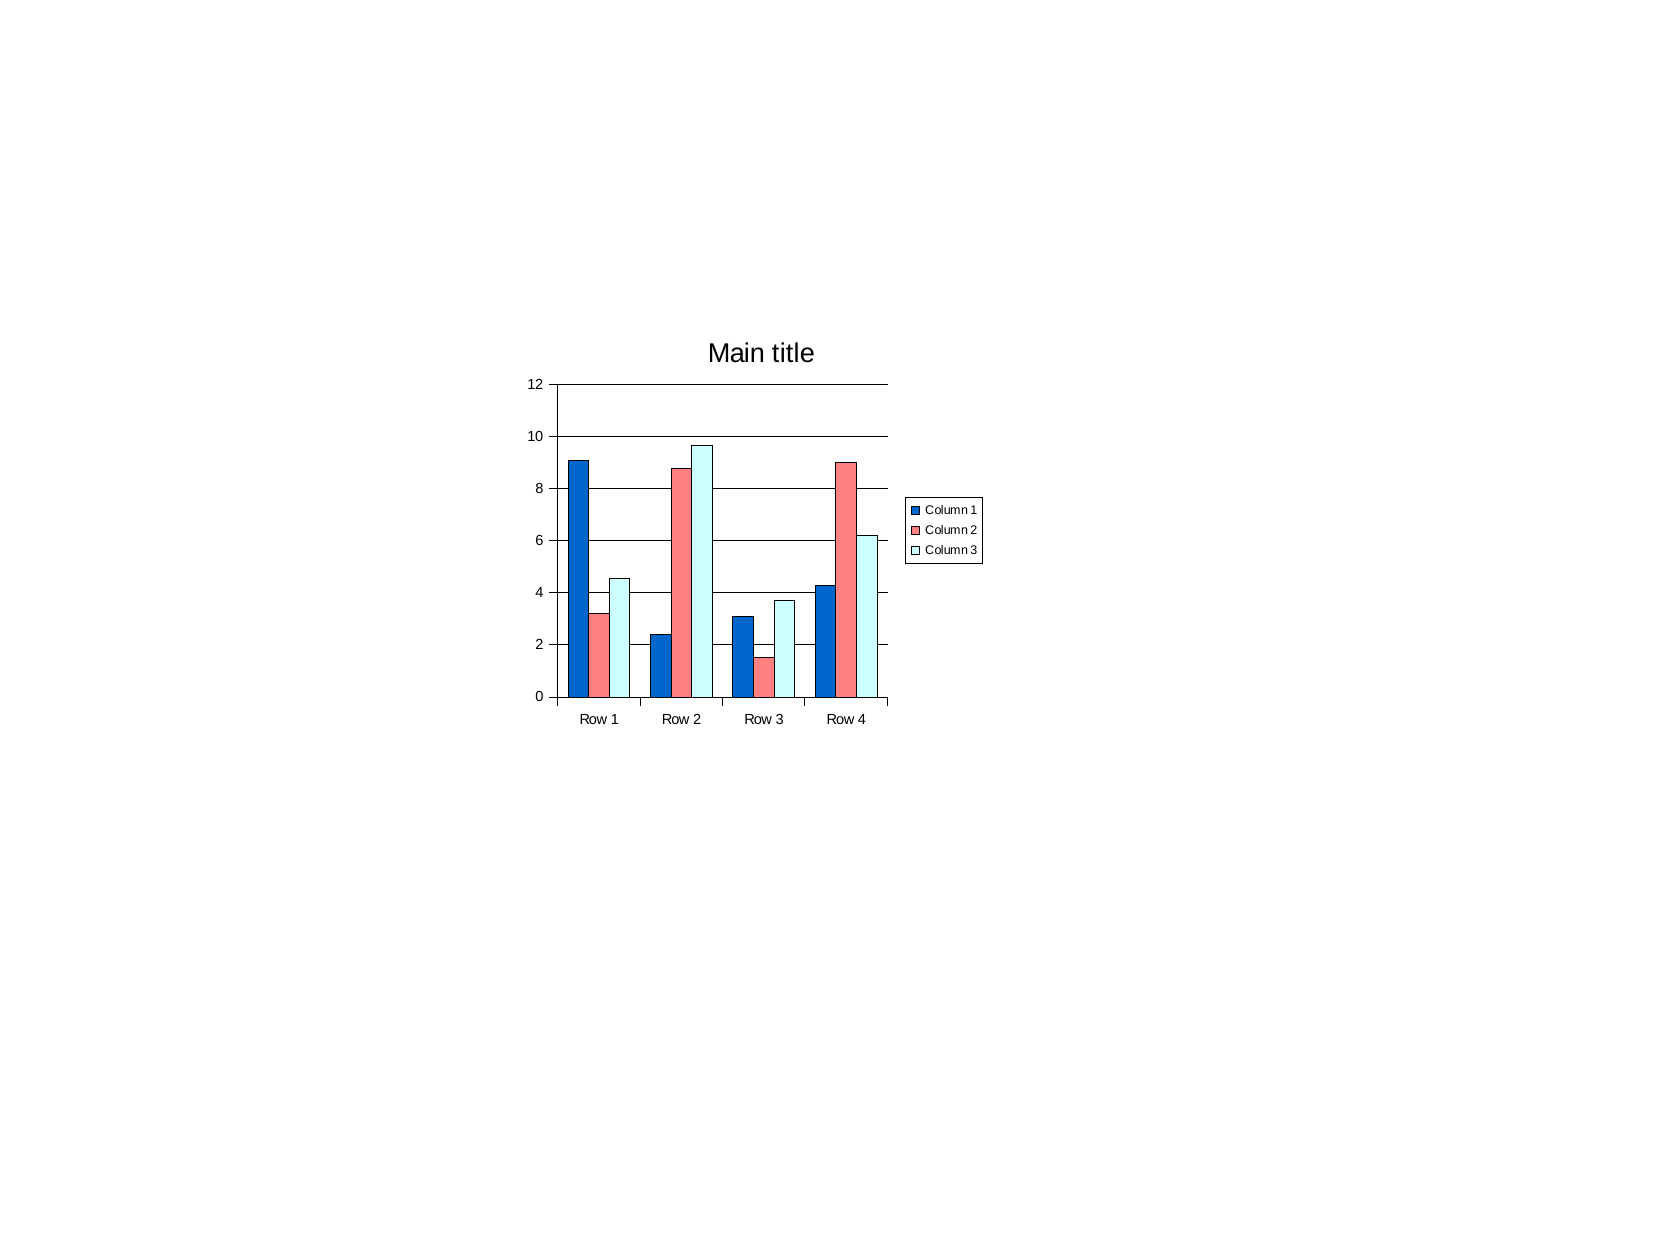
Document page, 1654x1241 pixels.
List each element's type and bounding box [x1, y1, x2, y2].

chart [518, 322, 991, 736]
